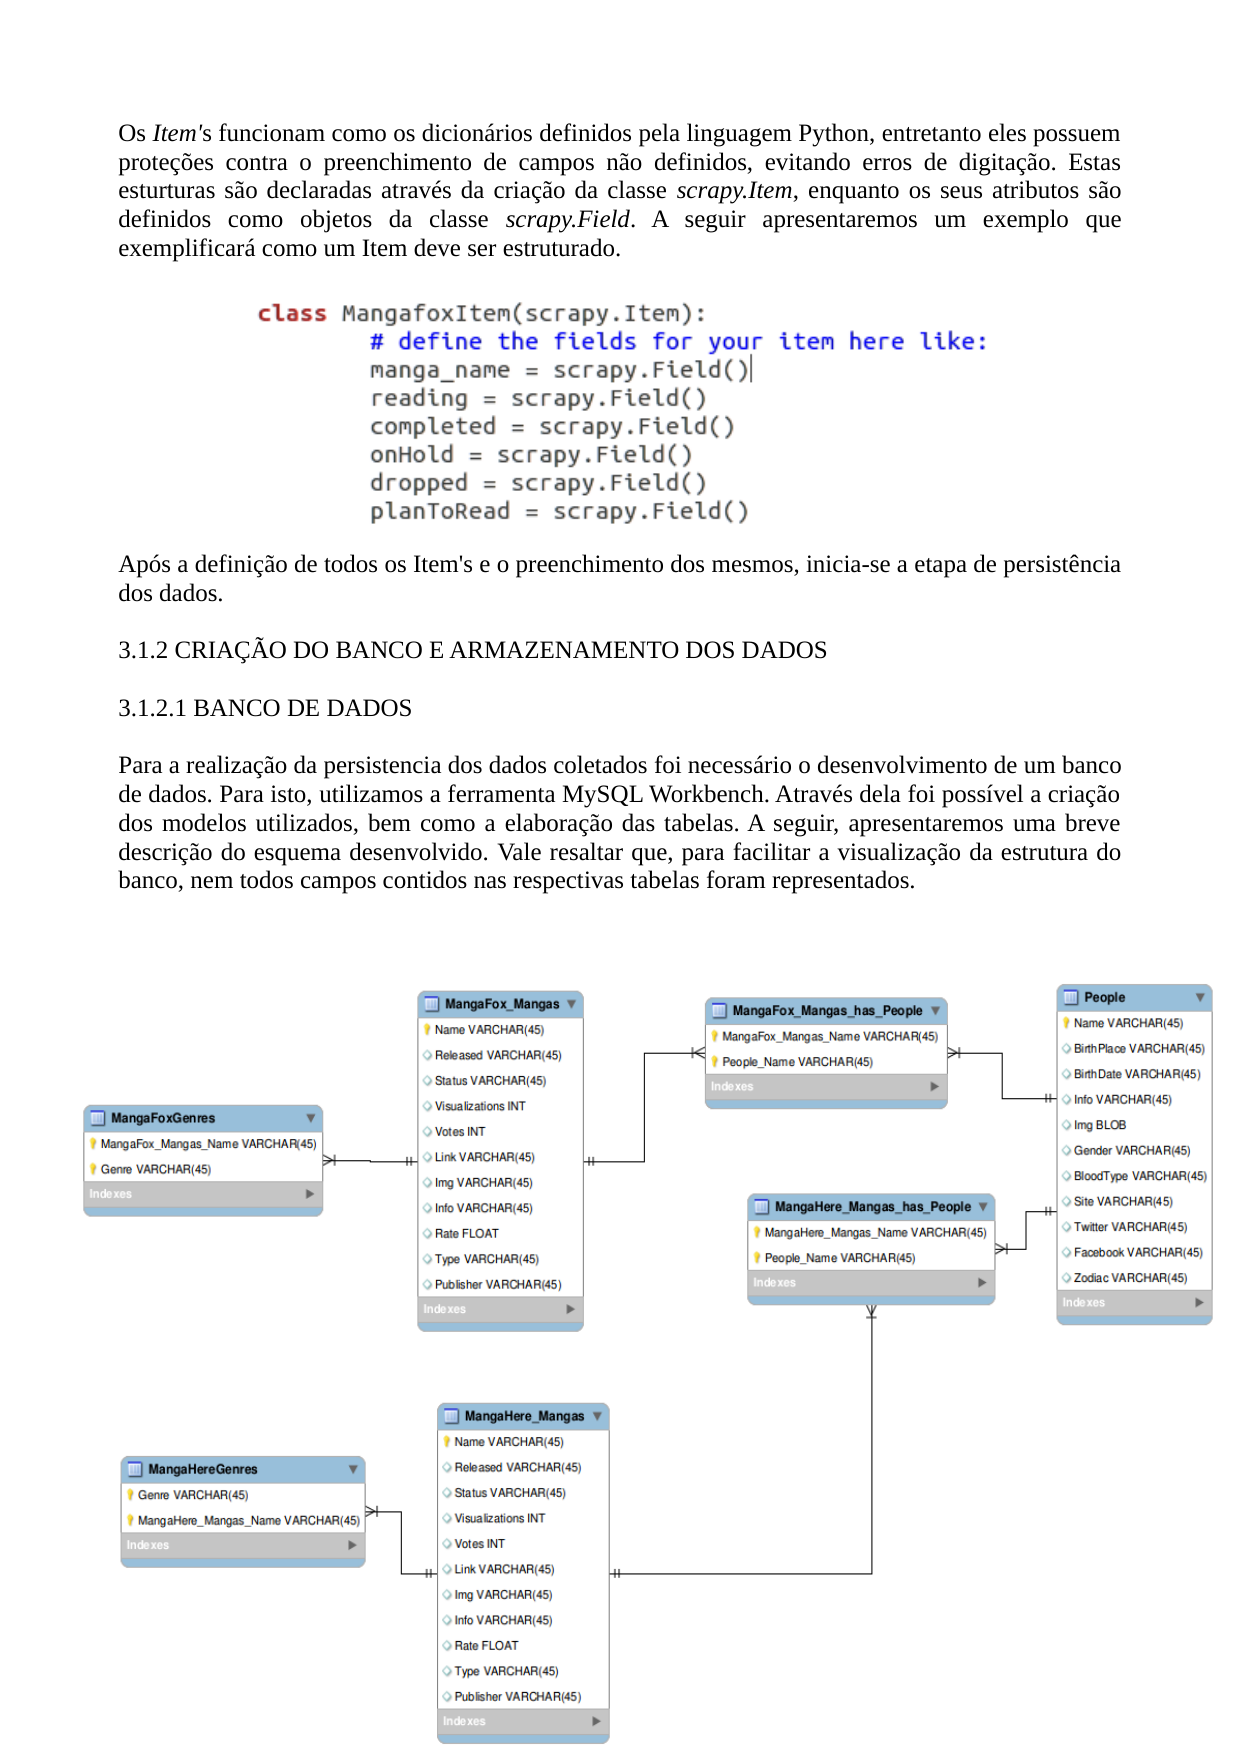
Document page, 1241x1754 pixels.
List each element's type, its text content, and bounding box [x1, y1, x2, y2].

text 3.1.2.1 BANCO DE DADOS [118, 693, 1122, 722]
text Os Item's funcionam como os dicionários definidos pela linguagem Python, entretanto eles possuem proteções contra o preenchimento de campos não definidos, evitando erros de digitação. Estas esturturas são declaradas através da criação da classe scrapy.Item, enquanto os seus atributos são definidos como objetos da classe scrapy.Field. A seguir apresentaremos um exemplo que exemplificará como um Item deve ser estruturado. [118, 118, 1122, 262]
picture [73, 973, 1222, 1754]
text Após a definição de todos os Item's e o preenchimento dos mesmos, inicia-se a etapa de persistência dos dados. [118, 549, 1122, 607]
picture [247, 290, 993, 527]
text 3.1.2 CRIAÇÃO DO BANCO E ARMAZENAMENTO DOS DADOS [118, 636, 1122, 664]
text Para a realização da persistencia dos dados coletados foi necessário o desenvolvimento de um banco de dados. Para isto, utilizamos a ferramenta MySQL Workbench. Através dela foi possível a criação dos modelos utilizados, bem como a elaboração das tabelas. A seguir, apresentaremos uma breve descrição do esquema desenvolvido. Vale resaltar que, para facilitar a visualização da estrutura do banco, nem todos campos contidos nas respectivas tabelas foram representados. [118, 751, 1122, 894]
